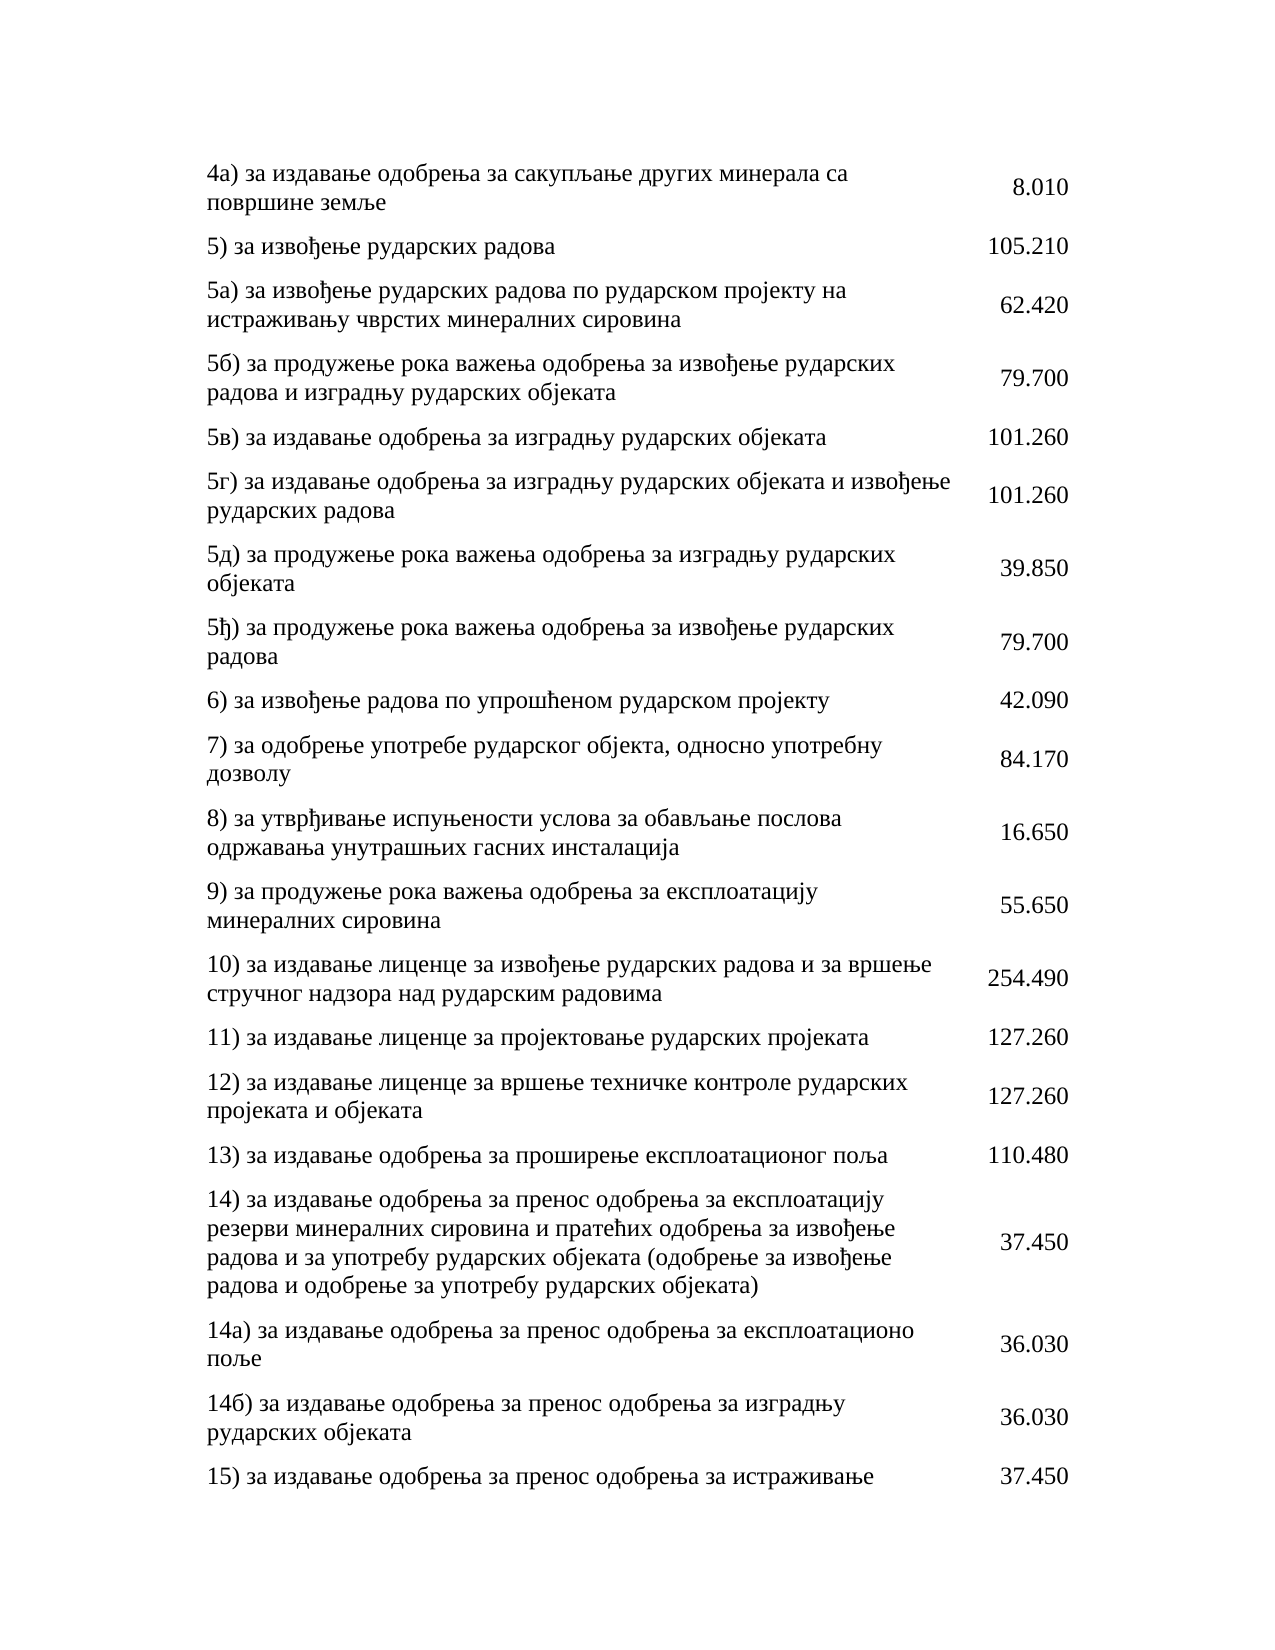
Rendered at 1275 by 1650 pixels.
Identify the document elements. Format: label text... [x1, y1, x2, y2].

table_cell 62.420 [961, 268, 1076, 341]
table_cell 5ђ) за продужење рока важења одобрења за извођење рударских радова [199, 604, 961, 677]
table_cell 127.260 [961, 1059, 1076, 1132]
table_cell 254.490 [961, 941, 1076, 1014]
table_cell 101.260 [961, 458, 1076, 531]
table_cell 6) за извођење радова по упрошћеном рударском пројекту [199, 678, 961, 722]
table_cell 8) за утврђивање испуњености услова за обављање послова одржавања унутрашњих гасних инсталација [199, 795, 961, 868]
table_cell 36.030 [961, 1307, 1076, 1380]
table_cell 55.650 [961, 868, 1076, 941]
table_cell 5д) за продужење рока важења одобрења за изградњу рударских објеката [199, 531, 961, 604]
table_cell 5б) за продужење рока важења одобрења за извођење рударских радова и изградњу рударских објеката [199, 341, 961, 414]
table_cell 16.650 [961, 795, 1076, 868]
table_cell 42.090 [961, 678, 1076, 722]
table_cell 4а) за издавање одобрења за сакупљање других минерала са површине земље [199, 150, 961, 223]
table_cell 14б) за издавање одобрења за пренос одобрења за изградњу рударских објеката [199, 1380, 961, 1453]
table_cell 39.850 [961, 531, 1076, 604]
table_cell 110.480 [961, 1132, 1076, 1176]
table_cell 14) за издавање одобрења за пренос одобрења за експлоатацију резерви минералних сировина и пратећих одобрења за извођење радова и за употребу рударских објеката (одобрење за извођење радова и одобрењe за употребу рударских објеката) [199, 1176, 961, 1307]
table_cell 79.700 [961, 604, 1076, 677]
table_cell 8.010 [961, 150, 1076, 223]
table_cell 5а) за извођење рударских радова по рударском пројекту на истраживању чврстих минералних сировина [199, 268, 961, 341]
table_cell 12) за издавање лиценце за вршење техничке контроле рударских пројеката и објеката [199, 1059, 961, 1132]
table_cell 127.260 [961, 1014, 1076, 1059]
table_cell 9) за продужење рока важења одобрења за експлоатацију минералних сировина [199, 868, 961, 941]
table_cell 11) за издавање лиценце за пројектовање рударских пројеката [199, 1014, 961, 1059]
table_cell 7) за одобрење употребе рударског објекта, односно употребну дозволу [199, 722, 961, 795]
table_cell 13) за издавање одобрења за проширење експлоатационог поља [199, 1132, 961, 1176]
table_cell 84.170 [961, 722, 1076, 795]
table_cell 5) за извођење рударских радова [199, 223, 961, 267]
table_cell 36.030 [961, 1380, 1076, 1453]
table_cell 5в) за издавање одобрења за изградњу рударских објеката [199, 414, 961, 458]
table_cell 5г) за издавање одобрења за изградњу рударских објеката и извођење рударских радова [199, 458, 961, 531]
table_cell 79.700 [961, 341, 1076, 414]
table_cell 37.450 [961, 1176, 1076, 1307]
table_cell 15) за издавање одобрења за пренос одобрења за истраживање [199, 1453, 961, 1497]
table_cell 14а) за издавање одобрења за пренос одобрења за експлоатационо поље [199, 1307, 961, 1380]
table_cell 105.210 [961, 223, 1076, 267]
table_cell 101.260 [961, 414, 1076, 458]
table_cell 37.450 [961, 1453, 1076, 1497]
table_cell 10) за издавање лиценце за извођење рударских радова и за вршење стручног надзора над рударским радовима [199, 941, 961, 1014]
